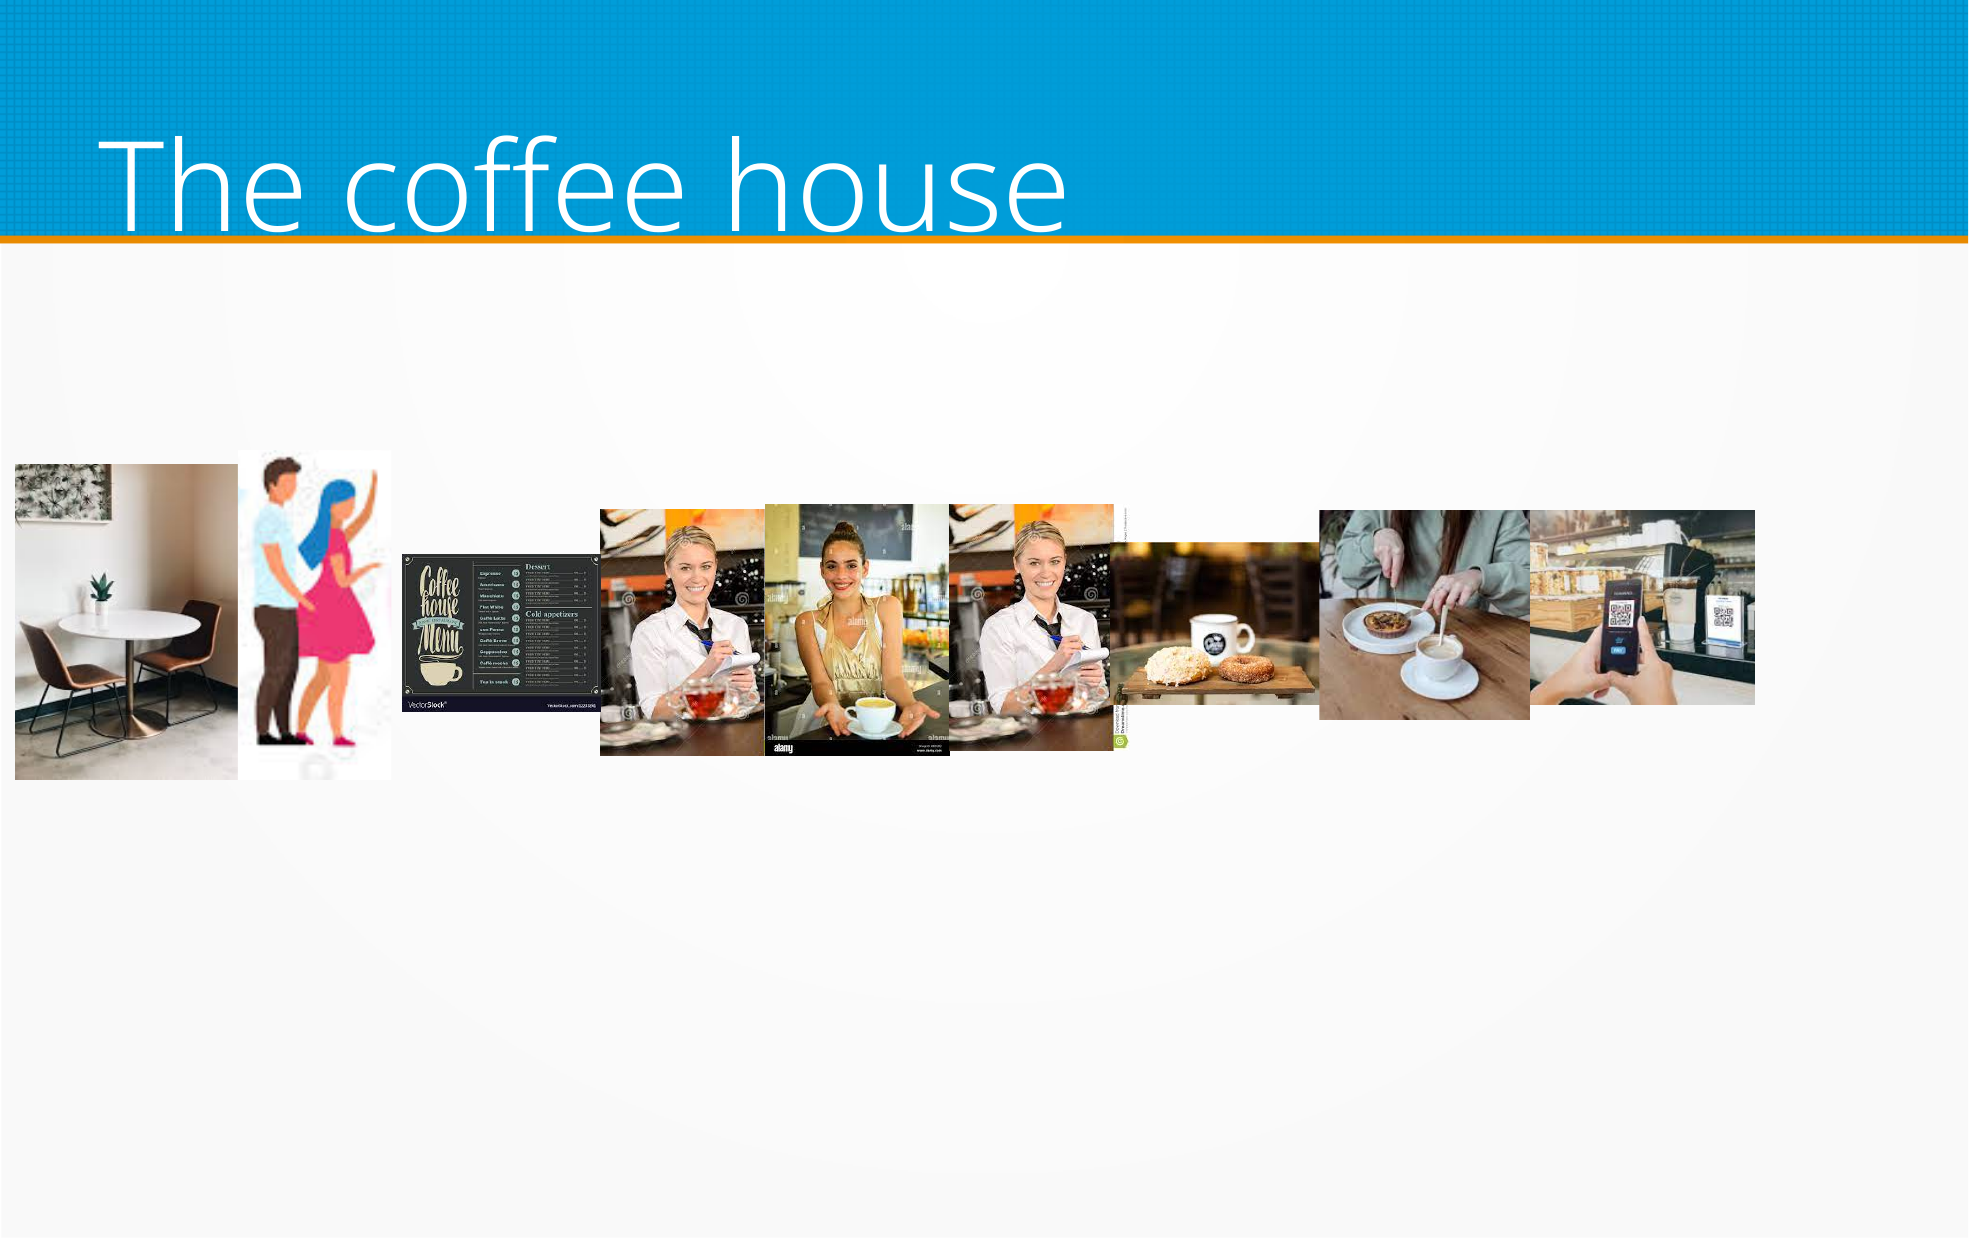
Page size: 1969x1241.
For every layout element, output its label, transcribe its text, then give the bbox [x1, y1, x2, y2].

picture [0, 236, 1969, 1241]
title The coffee house [98, 49, 1870, 257]
